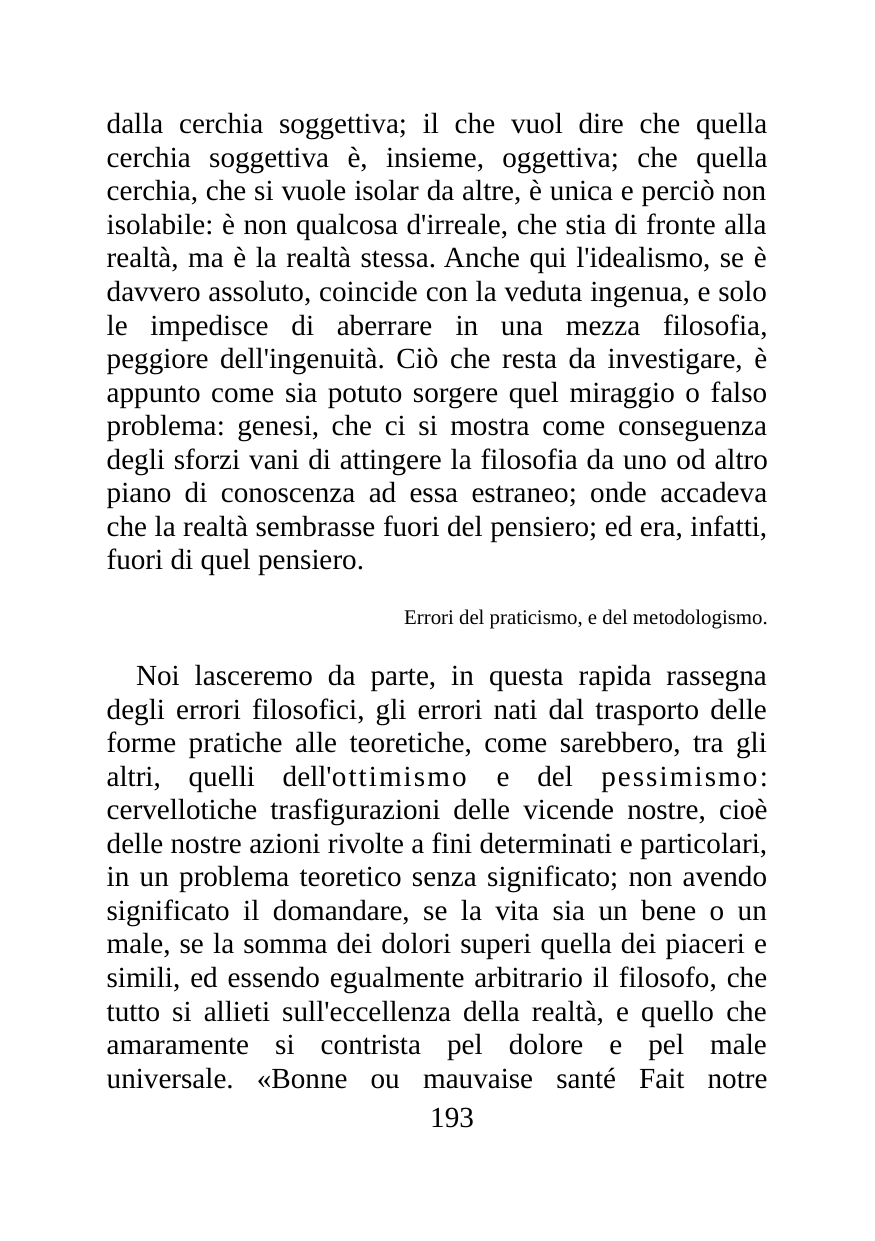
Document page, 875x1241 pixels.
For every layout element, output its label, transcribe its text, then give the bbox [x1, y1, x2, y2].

text Noi lasceremo da parte, in questa rapida rassegna degli errori filosofici, gli errori nati dal trasporto delle forme pratiche alle teoretiche, come sarebbero, tra gli altri, quelli dell'ottimismo e del pessimismo: cervellotiche trasfigurazioni delle vicende nostre, cioè delle nostre azioni rivolte a fini determinati e particolari, in un problema teoretico senza significato; non avendo significato il domandare, se la vita sia un bene o un male, se la somma dei dolori superi quella dei piaceri e simili, ed essendo egualmente arbitrario il filosofo, che tutto si allieti sull'eccellenza della realtà, e quello che amaramente si contrista pel dolore e pel male universale. «Bonne ou mauvaise santé Fait notre [106, 658, 768, 1094]
text Errori del praticismo, e del metodologismo. [106, 605, 768, 629]
text dalla cerchia soggettiva; il che vuol dire che quella cerchia soggettiva è, insieme, oggettiva; che quella cerchia, che si vuole isolar da altre, è unica e perciò non isolabile: è non qualcosa d'irreale, che stia di fronte alla realtà, ma è la realtà stessa. Anche qui l'idealismo, se è davvero assoluto, coincide con la veduta ingenua, e solo le impedisce di aberrare in una mezza filosofia, peggiore dell'ingenuità. Ciò che resta da investigare, è appunto come sia potuto sorgere quel miraggio o falso problema: genesi, che ci si mostra come conseguenza degli sforzi vani di attingere la filosofia da uno od altro piano di conoscenza ad essa estraneo; onde accadeva che la realtà sembrasse fuori del pensiero; ed era, infatti, fuori di quel pensiero. [106, 106, 768, 576]
